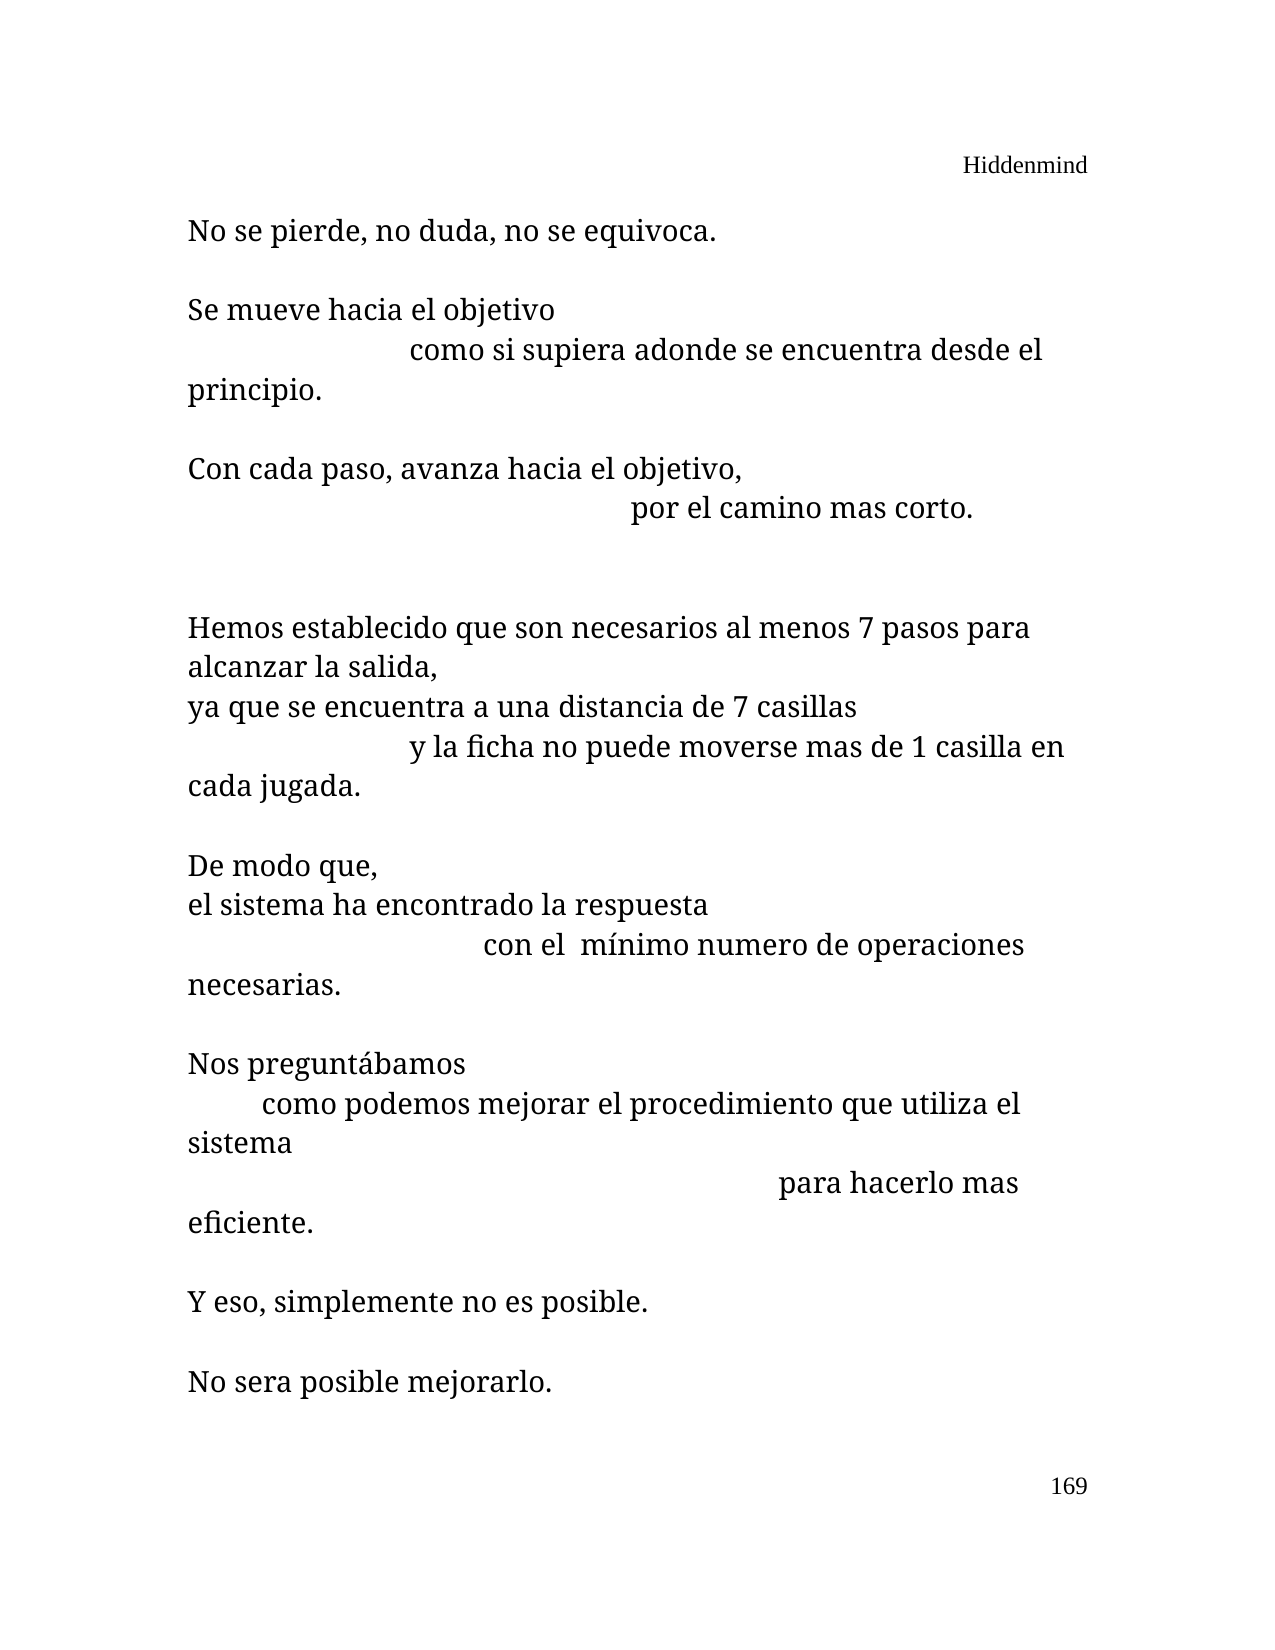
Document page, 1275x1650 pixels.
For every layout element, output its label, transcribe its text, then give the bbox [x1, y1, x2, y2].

text y la ficha no puede moverse mas de 1 casilla en cada jugada. [187, 726, 1087, 805]
text ya que se encuentra a una distancia de 7 casillas [187, 686, 1087, 726]
text Nos preguntábamos [187, 1043, 1087, 1083]
text Hemos establecido que son necesarios al menos 7 pasos para alcanzar la salida, [187, 607, 1087, 686]
text como si supiera adonde se encuentra desde el principio. [187, 329, 1087, 408]
text Se mueve hacia el objetivo [187, 289, 1087, 329]
text el sistema ha encontrado la respuesta [187, 885, 1087, 924]
text No sera posible mejorarlo. [187, 1361, 1087, 1401]
text Con cada paso, avanza hacia el objetivo, [187, 448, 1087, 488]
text por el camino mas corto. [187, 488, 1087, 527]
text con el mínimo numero de operaciones necesarias. [187, 924, 1087, 1004]
text para hacerlo mas eficiente. [187, 1162, 1087, 1242]
text como podemos mejorar el procedimiento que utiliza el sistema [187, 1083, 1087, 1162]
text De modo que, [187, 845, 1087, 885]
text No se pierde, no duda, no se equivoca. [187, 210, 1087, 250]
text Y eso, simplemente no es posible. [187, 1282, 1087, 1321]
